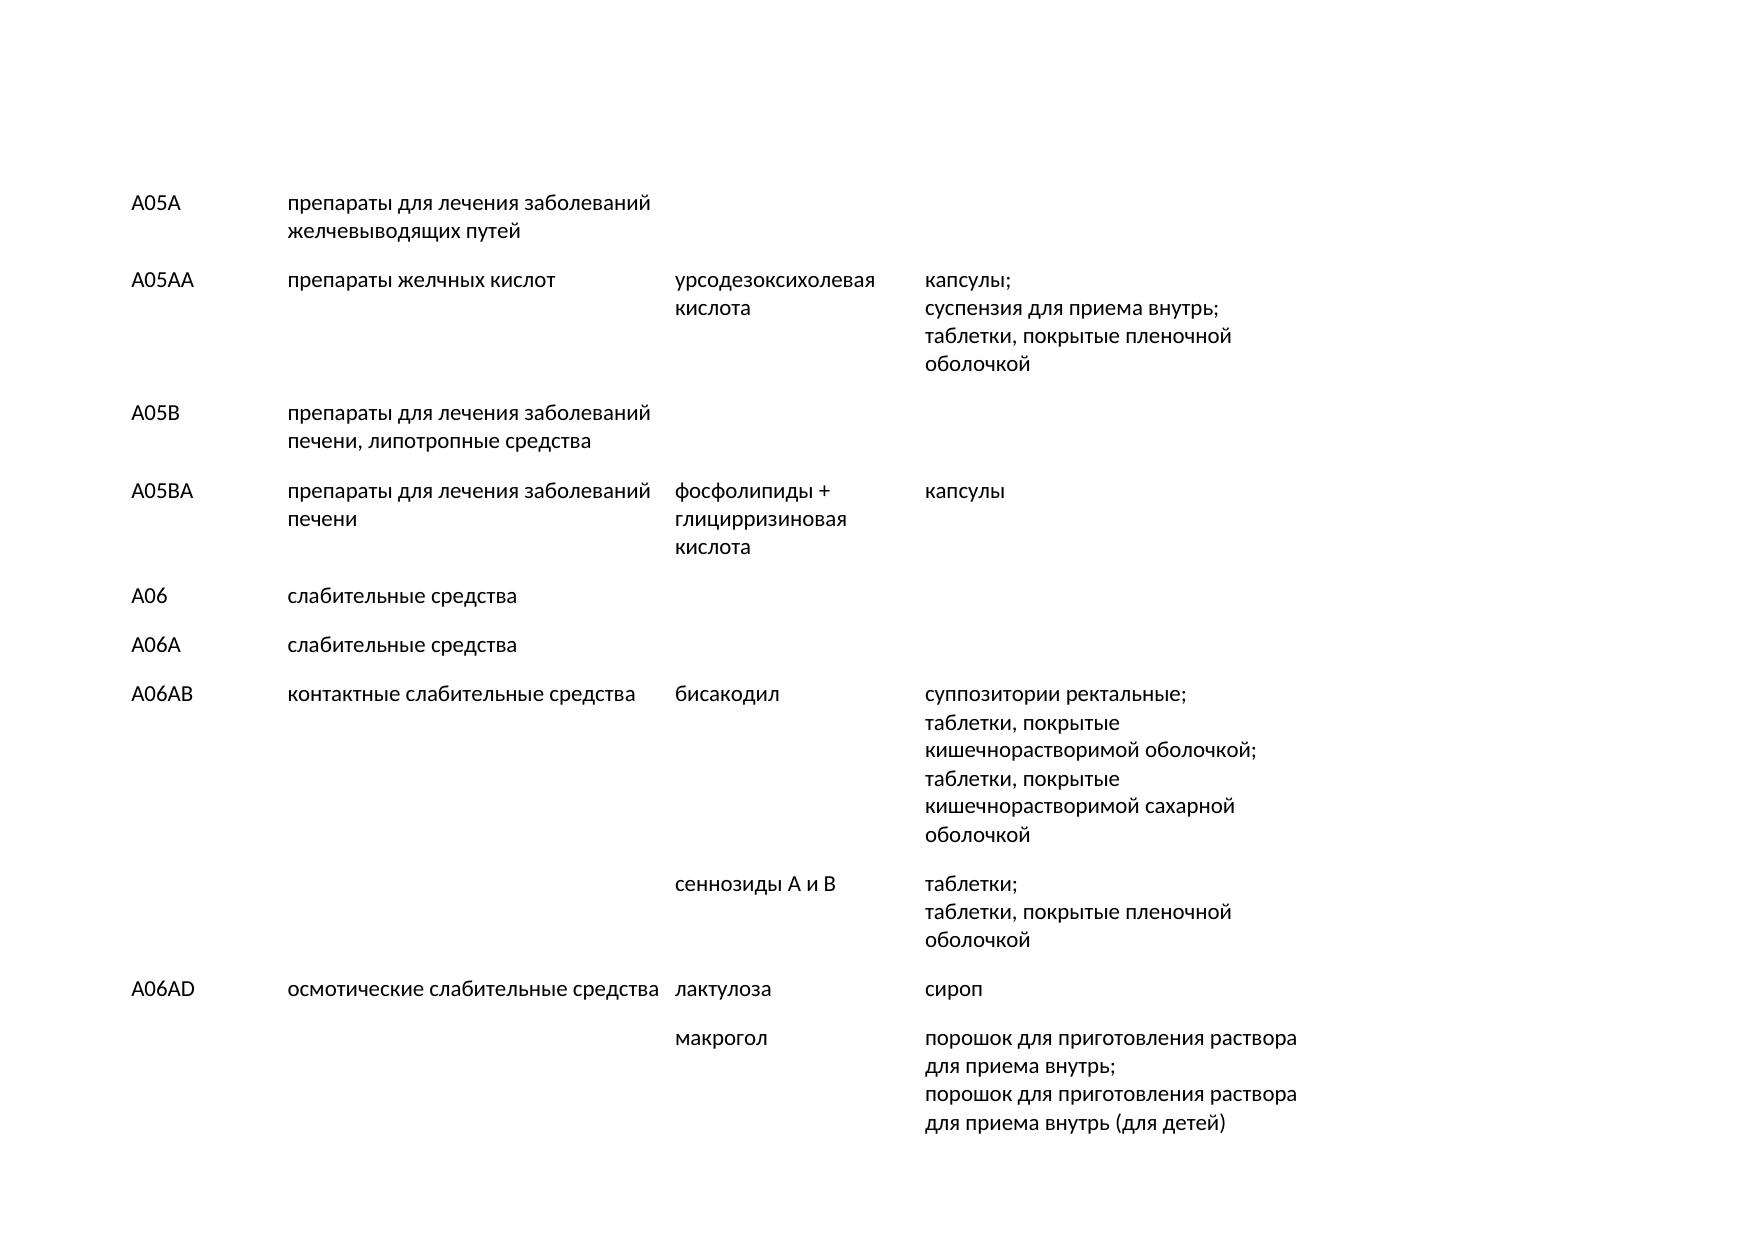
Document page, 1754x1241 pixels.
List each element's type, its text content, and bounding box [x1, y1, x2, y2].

table_cell лактулоза [668, 964, 918, 1013]
table_cell препараты для лечения заболеваний печени, липотропные средства [281, 388, 668, 465]
table_cell осмотические слабительные средства [281, 964, 668, 1146]
table_cell A06AD [125, 964, 281, 1146]
table_cell A05AA [125, 255, 281, 388]
table_cell [918, 570, 1306, 620]
table_cell A05BA [125, 465, 281, 570]
table_cell макрогол [668, 1013, 918, 1146]
table_cell порошок для приготовления раствора для приема внутрь; порошок для приготовления раствора для приема внутрь (для детей) [918, 1013, 1306, 1146]
table_cell [918, 177, 1306, 254]
table_cell сироп [918, 964, 1306, 1013]
table_cell [918, 620, 1306, 669]
table_cell препараты для лечения заболеваний печени [281, 465, 668, 570]
table_cell A05A [125, 177, 281, 254]
table_cell [668, 570, 918, 620]
table_cell урсодезоксихолевая кислота [668, 255, 918, 388]
table_cell A05B [125, 388, 281, 465]
table_cell суппозитории ректальные; таблетки, покрытые кишечнорастворимой оболочкой; таблетки, покрытые кишечнорастворимой сахарной оболочкой [918, 669, 1306, 858]
table_cell капсулы; суспензия для приема внутрь; таблетки, покрытые пленочной оболочкой [918, 255, 1306, 388]
table_cell контактные слабительные средства [281, 669, 668, 964]
table_cell [918, 388, 1306, 465]
table_cell A06 [125, 570, 281, 620]
table_cell препараты для лечения заболеваний желчевыводящих путей [281, 177, 668, 254]
table_cell [668, 620, 918, 669]
table_cell A06A [125, 620, 281, 669]
table_cell препараты желчных кислот [281, 255, 668, 388]
table_cell бисакодил [668, 669, 918, 858]
table_cell таблетки; таблетки, покрытые пленочной оболочкой [918, 858, 1306, 964]
table_cell слабительные средства [281, 620, 668, 669]
table_cell слабительные средства [281, 570, 668, 620]
table_cell A06AB [125, 669, 281, 964]
table_cell фосфолипиды + глицирризиновая кислота [668, 465, 918, 570]
table_cell [668, 177, 918, 254]
table_cell [668, 388, 918, 465]
table_cell сеннозиды A и B [668, 858, 918, 964]
table_cell капсулы [918, 465, 1306, 570]
